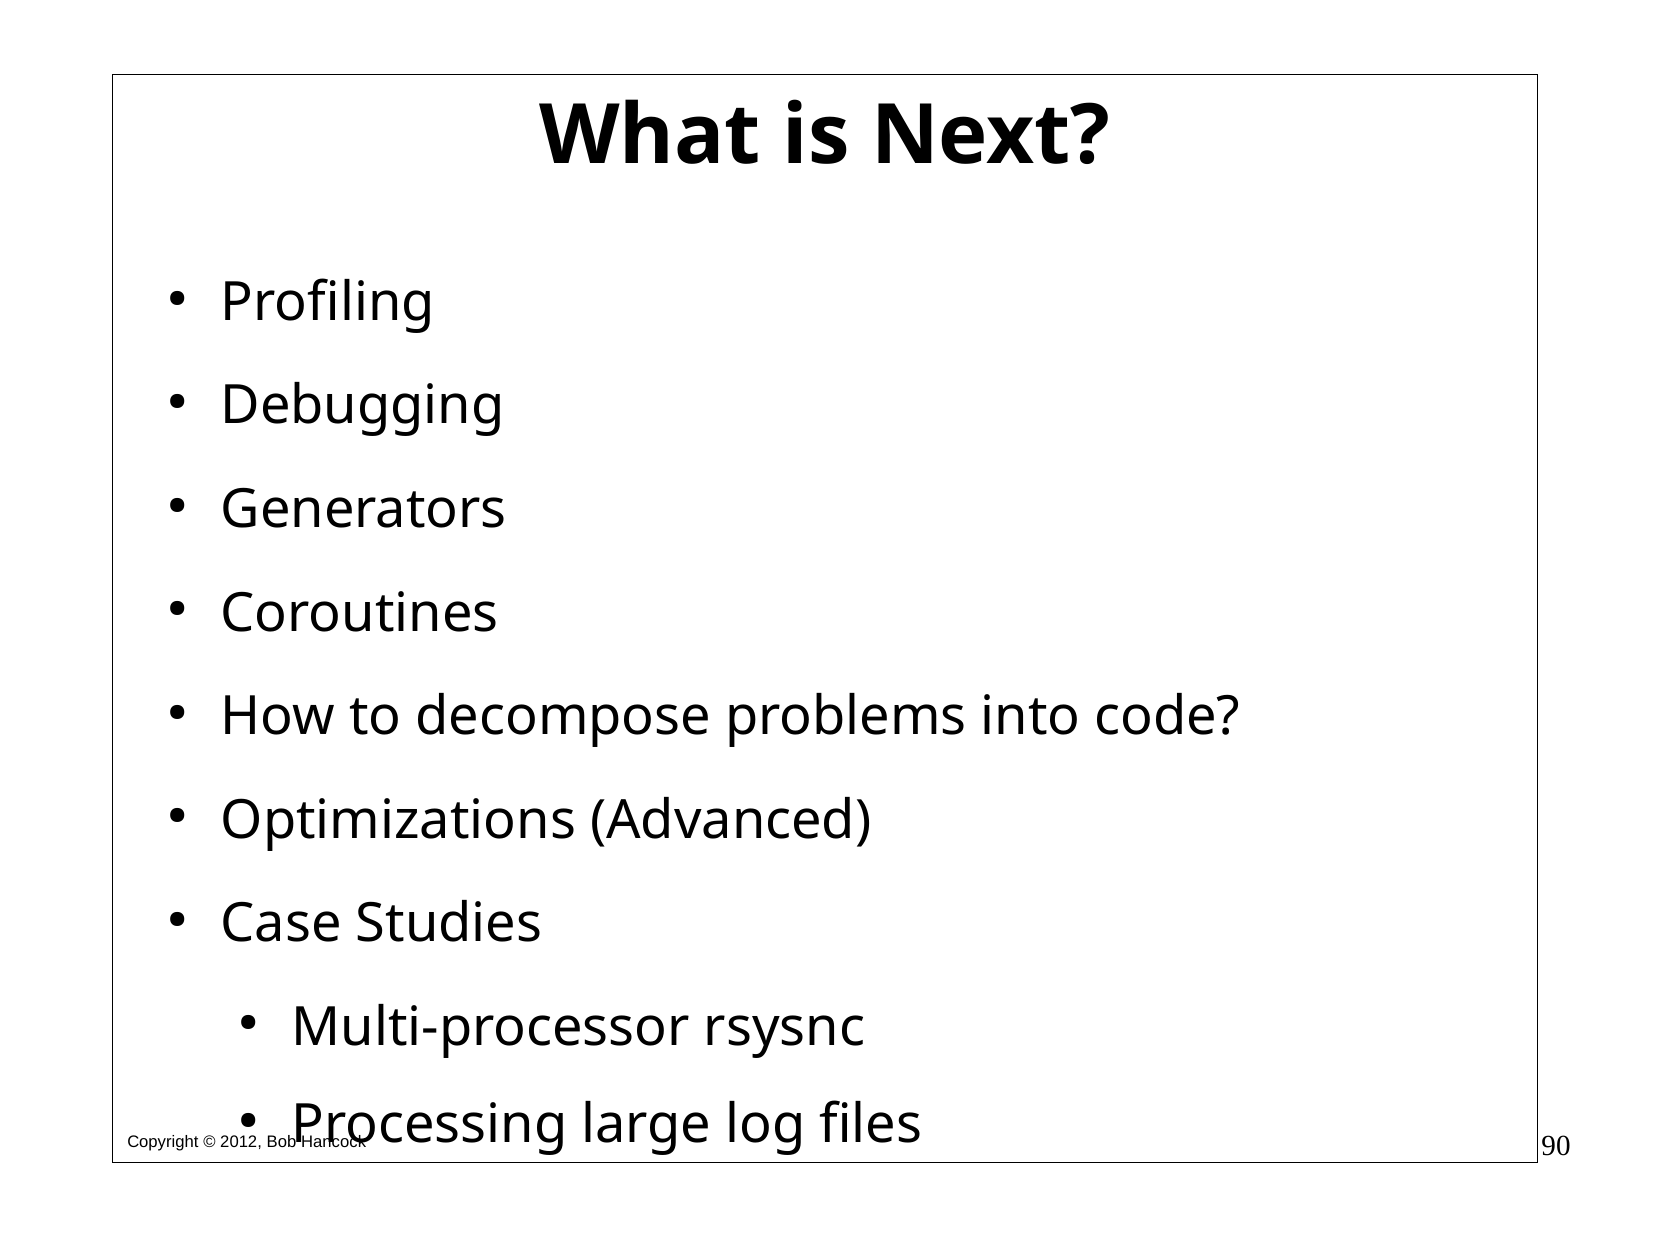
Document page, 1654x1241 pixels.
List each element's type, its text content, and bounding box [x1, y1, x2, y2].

text_box Copyright © 2012, Bob Hancock [112, 1125, 382, 1159]
title What is Next? [112, 75, 1538, 188]
list Profiling Debugging Generators Coroutines How to decompose problems into code? Optimizations (Advanced) Case Studies Multi-processor rsysnc Processing large log files [150, 262, 1501, 1126]
